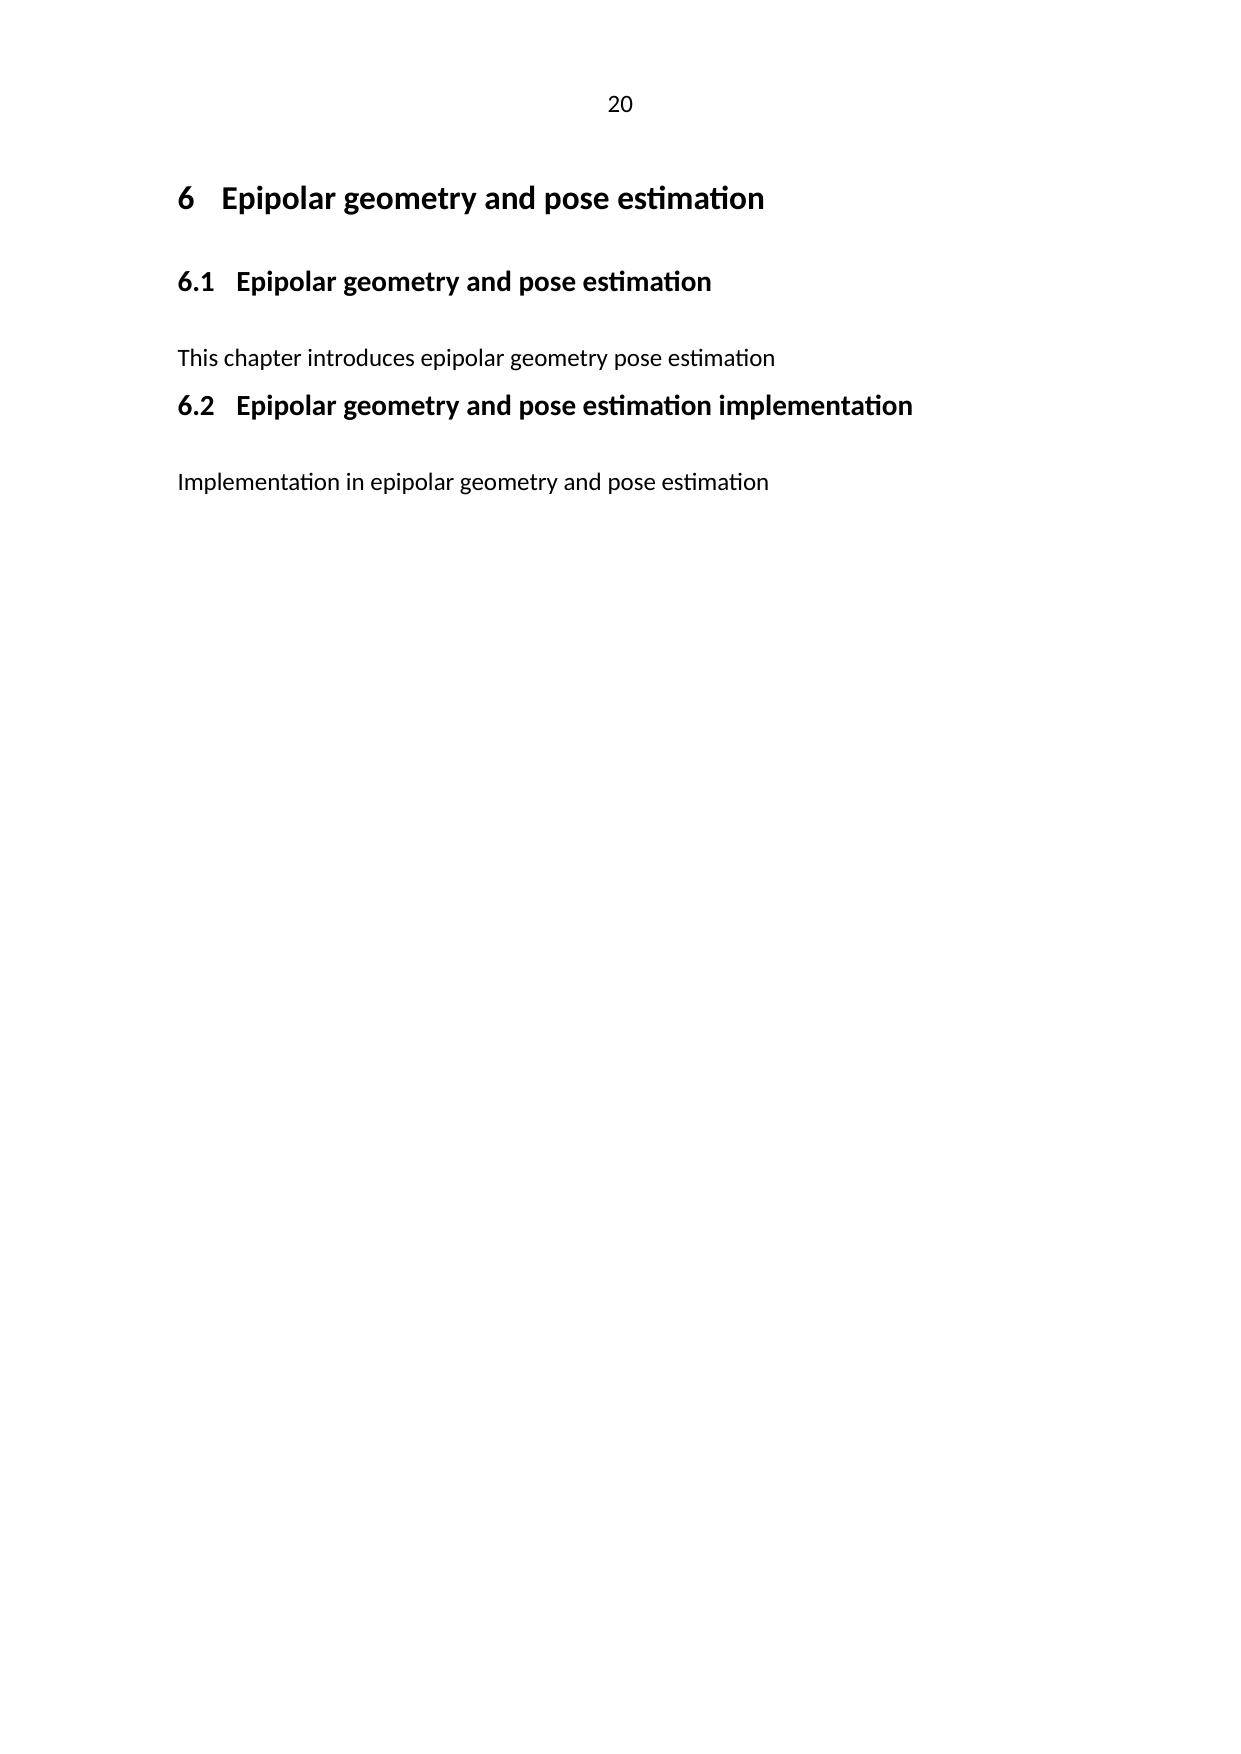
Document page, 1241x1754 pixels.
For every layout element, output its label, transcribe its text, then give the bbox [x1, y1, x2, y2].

subtitle Epipolar geometry and pose estimation [177, 263, 1063, 299]
subtitle Epipolar geometry and pose estimation implementation [177, 387, 1063, 423]
text Implementation in epipolar geometry and pose estimation [177, 466, 1063, 496]
subtitle Epipolar geometry and pose estimation [177, 177, 1063, 218]
text This chapter introduces epipolar geometry pose estimation [177, 342, 1063, 372]
